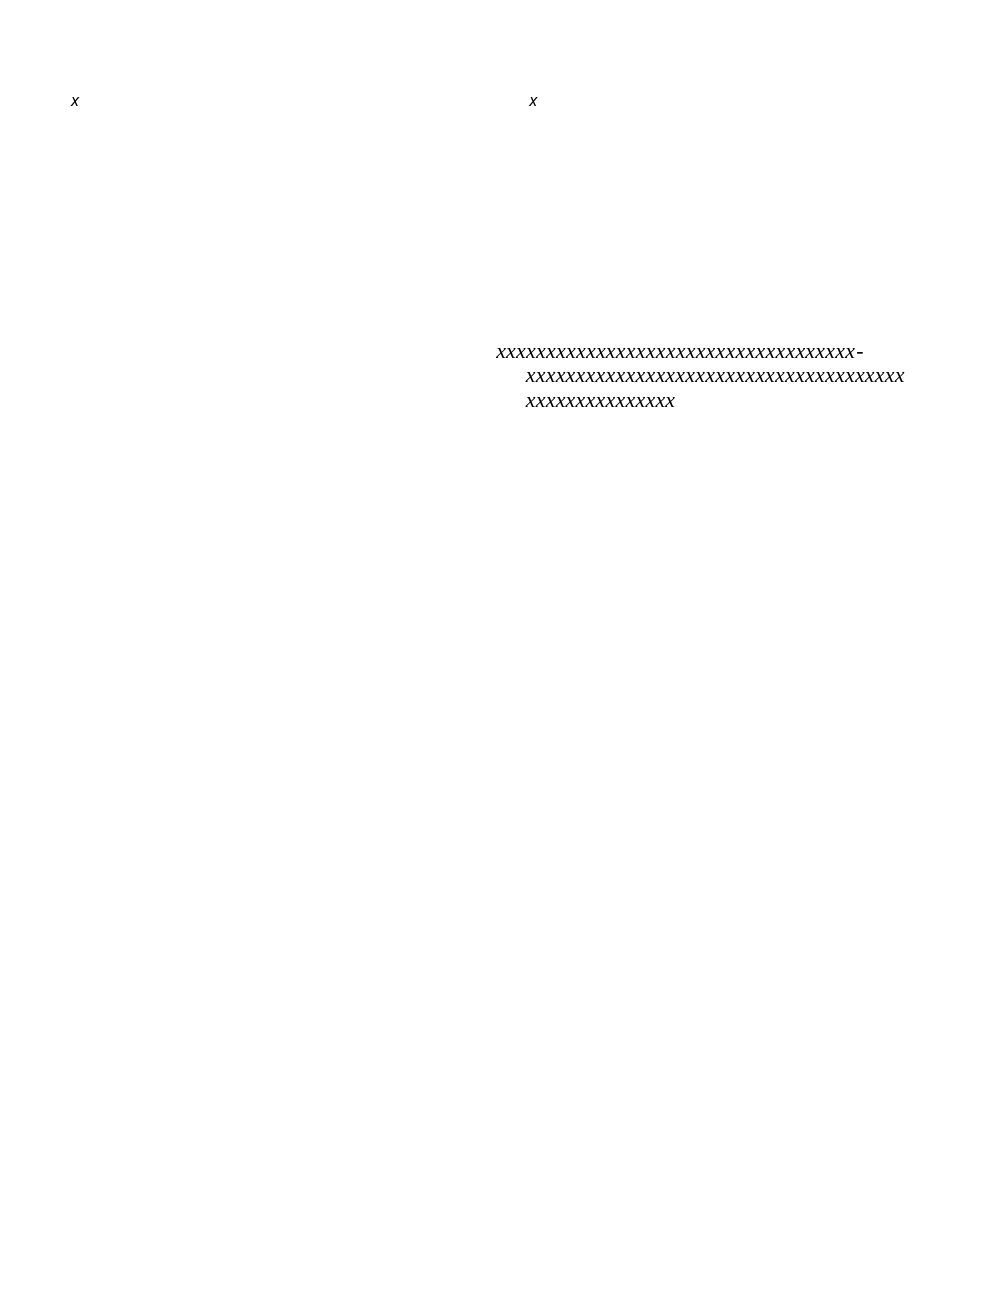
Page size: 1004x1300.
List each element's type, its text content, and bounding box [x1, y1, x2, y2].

text xxxxxxxxxxxxxxxxxxxxxxxxxxxxxxxxxxxx­xxxxxxxxxxxxxxxxxxxxxxxxxxxxxxxxxxxxxxxxxxxxxxxxxxxxx [496, 339, 909, 412]
